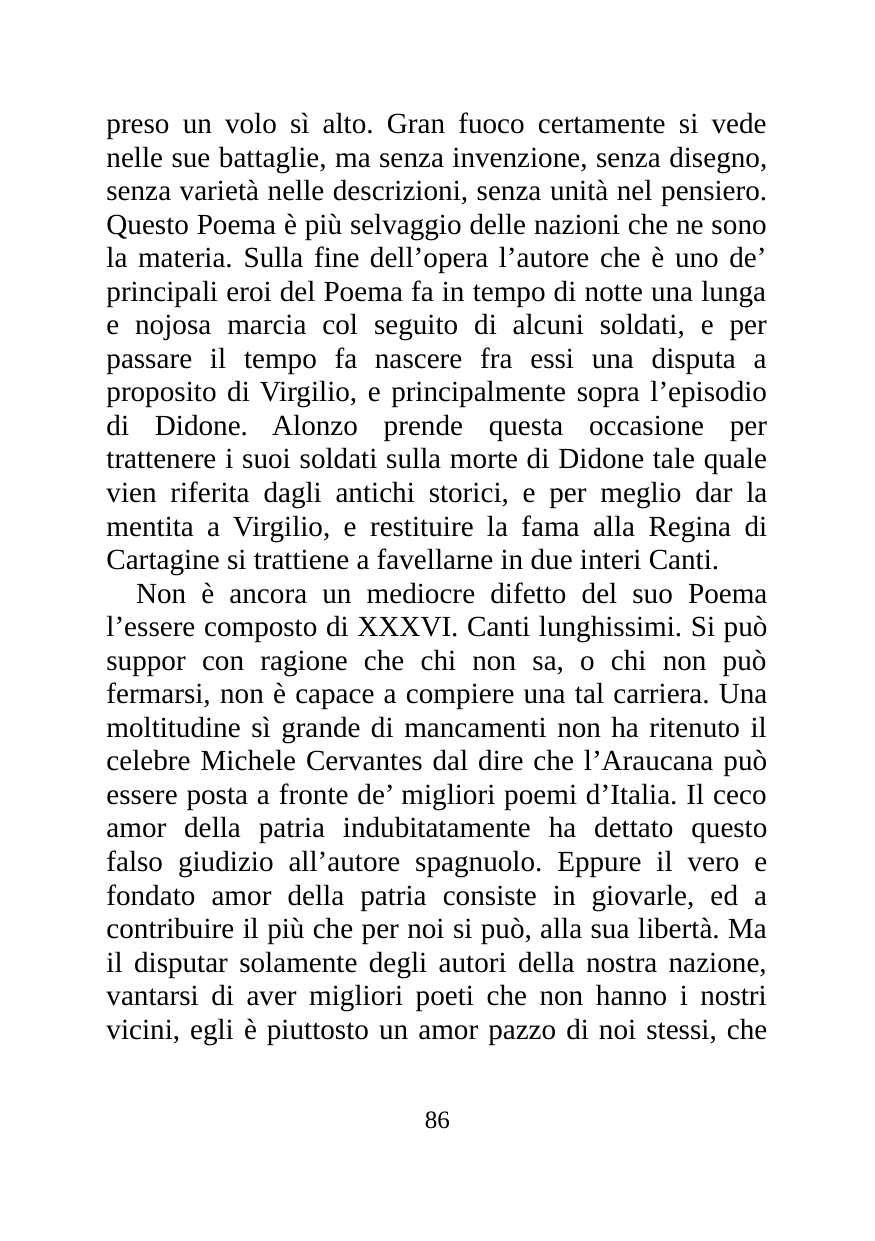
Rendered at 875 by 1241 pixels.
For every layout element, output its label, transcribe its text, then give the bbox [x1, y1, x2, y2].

text Non è ancora un mediocre difetto del suo Poema l’essere composto di XXXVI. Canti lunghissimi. Si può suppor con ragione che chi non sa, o chi non può fermarsi, non è capace a compiere una tal carriera. Una moltitudine sì grande di mancamenti non ha ritenuto il celebre Michele Cervantes dal dire che l’Araucana può essere posta a fronte de’ migliori poemi d’Italia. Il ceco amor della patria indubitatamente ha dettato questo falso giudizio all’autore spagnuolo. Eppure il vero e fondato amor della patria consiste in giovarle, ed a contribuire il più che per noi si può, alla sua libertà. Ma il disputar solamente degli autori della nostra nazione, vantarsi di aver migliori poeti che non hanno i nostri vicini, egli è piuttosto un amor pazzo di noi stessi, che [106, 576, 768, 1045]
text preso un volo sì alto. Gran fuoco certamente si vede nelle sue battaglie, ma senza invenzione, senza disegno, senza varietà nelle descrizioni, senza unità nel pensiero. Questo Poema è più selvaggio delle nazioni che ne sono la materia. Sulla fine dell’opera l’autore che è uno de’ principali eroi del Poema fa in tempo di notte una lunga e nojosa marcia col seguito di alcuni soldati, e per passare il tempo fa nascere fra essi una disputa a proposito di Virgilio, e principalmente sopra l’episodio di Didone. Alonzo prende questa occasione per trattenere i suoi soldati sulla morte di Didone tale quale vien riferita dagli antichi storici, e per meglio dar la mentita a Virgilio, e restituire la fama alla Regina di Cartagine si trattiene a favellarne in due interi Canti. [106, 106, 768, 576]
